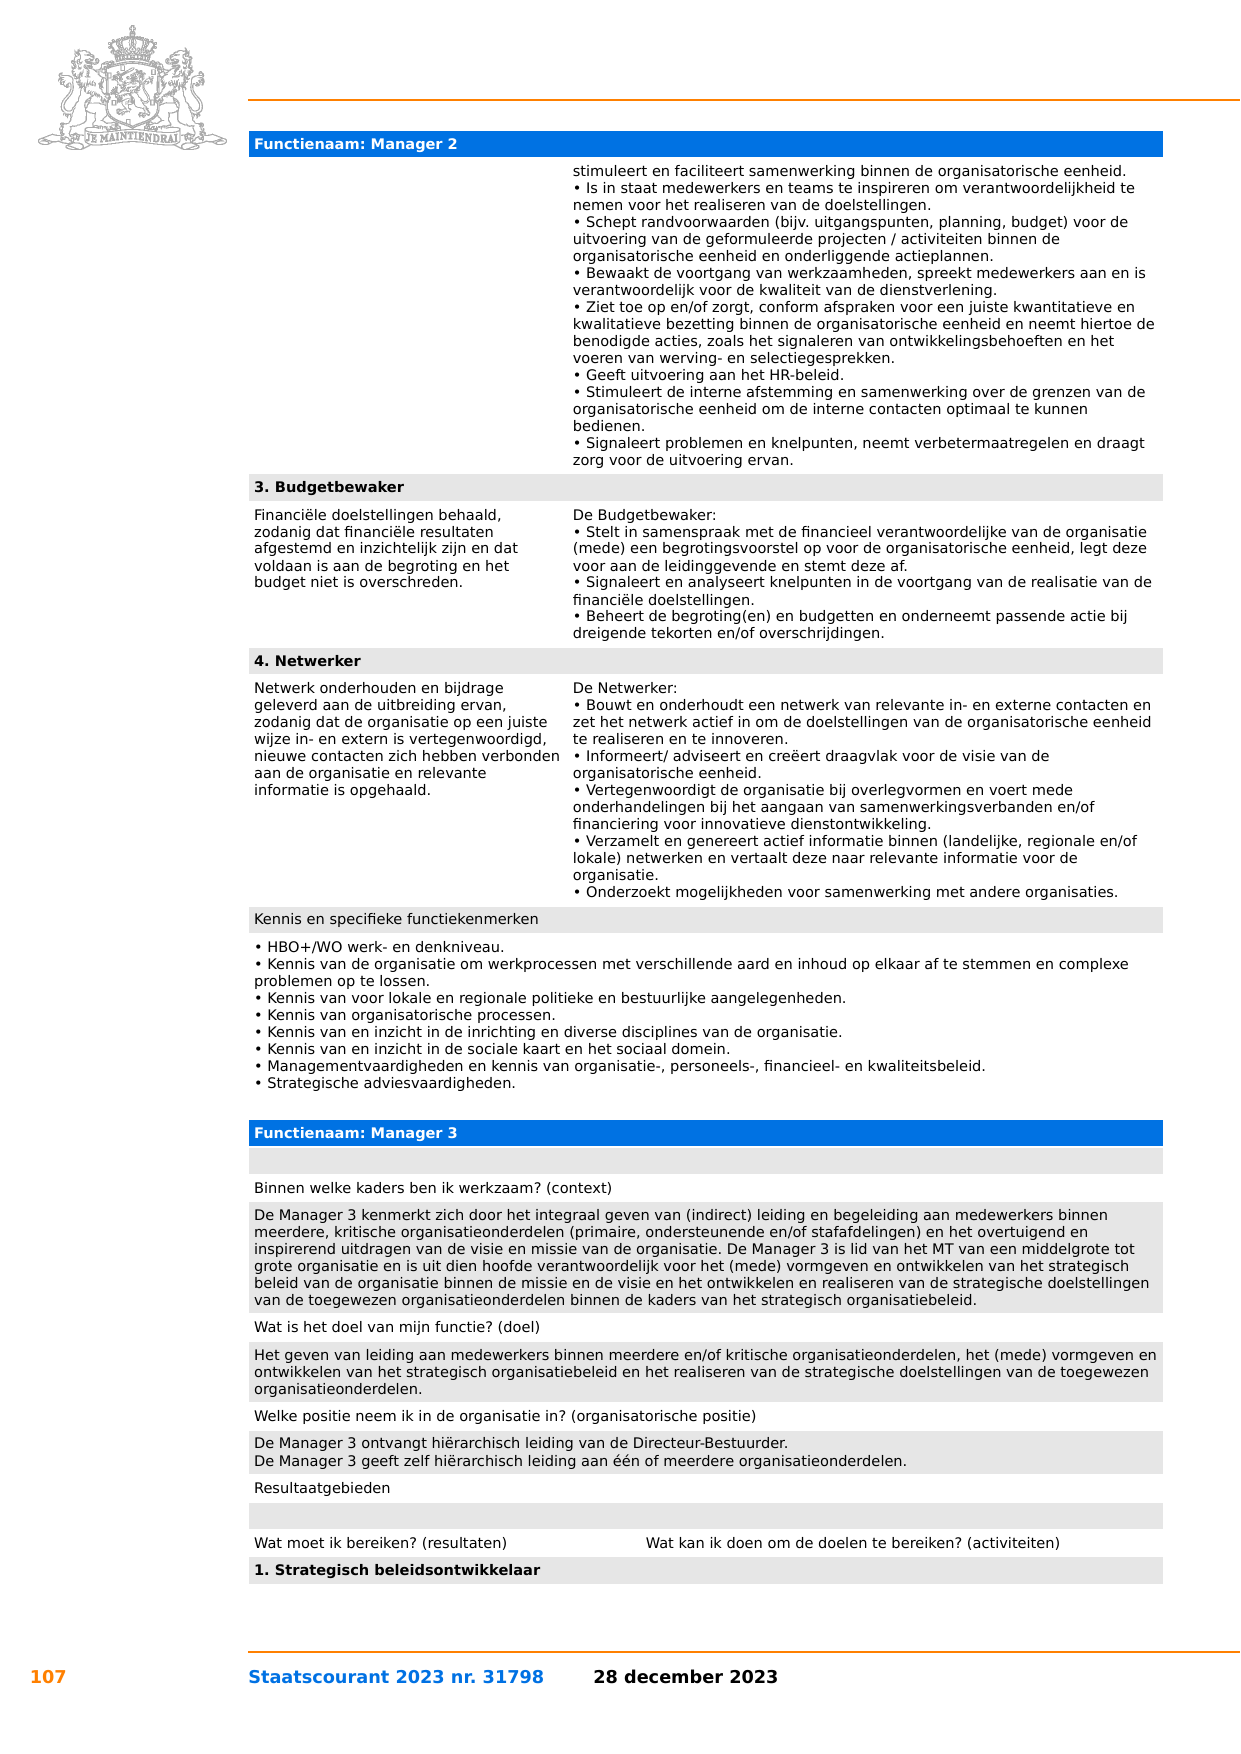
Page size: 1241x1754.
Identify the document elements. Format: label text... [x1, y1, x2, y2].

table_cell 1. Strategisch beleidsontwikkelaar [249, 1557, 1163, 1584]
table_cell De Manager 3 ontvangt hiërarchisch leiding van de Directeur-Bestuurder. De Manager 3 geeft zelf hiërarchisch leiding aan één of meerdere organisatieonderdelen. [249, 1431, 1163, 1474]
table_cell De Manager 3 kenmerkt zich door het integraal geven van (indirect) leiding en begeleiding aan medewerkers binnen meerdere, kritische organisatieonderdelen (primaire, ondersteunende en/of stafafdelingen) en het overtuigend en inspirerend uitdragen van de visie en missie van de organisatie. De Manager 3 is lid van het MT van een middelgrote tot grote organisatie en is uit dien hoofde verantwoordelijk voor het (mede) vormgeven en ontwikkelen van het strategisch beleid van de organisatie binnen de missie en de visie en het ontwikkelen en realiseren van de strategische doelstellingen van de toegewezen organisatieonderdelen binnen de kaders van het strategisch organisatiebeleid. [249, 1202, 1163, 1313]
table_cell De Netwerker: • Bouwt en onderhoudt een netwerk van relevante in- en externe contacten en zet het netwerk actief in om de doelstellingen van de organisatorische eenheid te realiseren en te innoveren. • Informeert/ adviseert en creëert draagvlak voor de visie van de organisatorische eenheid. • Vertegenwoordigt de organisatie bij overlegvormen en voert mede onderhandelingen bij het aangaan van samenwerkingsverbanden en/of financiering voor innovatieve dienstontwikkeling. • Verzamelt en genereert actief informatie binnen (landelijke, regionale en/of lokale) netwerken en vertaalt deze naar relevante informatie voor de organisatie. • Onderzoekt mogelijkheden voor samenwerking met andere organisaties. [567, 675, 1163, 906]
table_cell stimuleert en faciliteert samenwerking binnen de organisatorische eenheid. • Is in staat medewerkers en teams te inspireren om verantwoordelijkheid te nemen voor het realiseren van de doelstellingen. • Schept randvoorwaarden (bijv. uitgangspunten, planning, budget) voor de uitvoering van de geformuleerde projecten / activiteiten binnen de organisatorische eenheid en onderliggende actieplannen. • Bewaakt de voortgang van werkzaamheden, spreekt medewerkers aan en is verantwoordelijk voor de kwaliteit van de dienstverlening. • Ziet toe op en/of zorgt, conform afspraken voor een juiste kwantitatieve en kwalitatieve bezetting binnen de organisatorische eenheid en neemt hiertoe de benodigde acties, zoals het signaleren van ontwikkelingsbehoeften en het voeren van werving- en selectiegesprekken. • Geeft uitvoering aan het HR-beleid. • Stimuleert de interne afstemming en samenwerking over de grenzen van de organisatorische eenheid om de interne contacten optimaal te kunnen bedienen. • Signaleert problemen en knelpunten, neemt verbetermaatregelen en draagt zorg voor de uitvoering ervan. [567, 158, 1163, 473]
table_cell Het geven van leiding aan medewerkers binnen meerdere en/of kritische organisatieonderdelen, het (mede) vormgeven en ontwikkelen van het strategisch organisatiebeleid en het realiseren van de strategische doelstellingen van de toegewezen organisatieonderdelen. [249, 1342, 1163, 1402]
table_header Functienaam: Manager 3 [249, 1120, 1163, 1146]
table_cell Wat kan ik doen om de doelen te bereiken? (activiteiten) [640, 1530, 1163, 1556]
table_cell Kennis en specifieke functiekenmerken [249, 907, 1163, 933]
table_cell [249, 158, 566, 473]
table_cell Resultaatgebieden [249, 1475, 1163, 1501]
table_cell [249, 1148, 1163, 1174]
table_cell De Budgetbewaker: • Stelt in samenspraak met de financieel verantwoordelijke van de organisatie (mede) een begrotingsvoorstel op voor de organisatorische eenheid, legt deze voor aan de leidinggevende en stemt deze af. • Signaleert en analyseert knelpunten in de voortgang van de realisatie van de financiële doelstellingen. • Beheert de begroting(en) en budgetten en onderneemt passende actie bij dreigende tekorten en/of overschrijdingen. [567, 502, 1163, 647]
table_cell 4. Netwerker [249, 648, 1163, 674]
table_cell Wat moet ik bereiken? (resultaten) [249, 1530, 639, 1556]
table_cell Financiële doelstellingen behaald, zodanig dat financiële resultaten afgestemd en inzichtelijk zijn en dat voldaan is aan de begroting en het budget niet is overschreden. [249, 502, 566, 647]
table_header Functienaam: Manager 2 [249, 131, 1163, 157]
table_cell [249, 1503, 1163, 1529]
table_cell Binnen welke kaders ben ik werkzaam? (context) [249, 1175, 1163, 1201]
table_cell Netwerk onderhouden en bijdrage geleverd aan de uitbreiding ervan, zodanig dat de organisatie op een juiste wijze in- en extern is vertegenwoordigd, nieuwe contacten zich hebben verbonden aan de organisatie en relevante informatie is opgehaald. [249, 675, 566, 906]
table_cell Welke positie neem ik in de organisatie in? (organisatorische positie) [249, 1403, 1163, 1430]
picture [38, 25, 227, 150]
table_cell 3. Budgetbewaker [249, 474, 1163, 501]
table_cell • HBO+/WO werk- en denkniveau. • Kennis van de organisatie om werkprocessen met verschillende aard en inhoud op elkaar af te stemmen en complexe problemen op te lossen. • Kennis van voor lokale en regionale politieke en bestuurlijke aangelegenheden. • Kennis van organisatorische processen. • Kennis van en inzicht in de inrichting en diverse disciplines van de organisatie. • Kennis van en inzicht in de sociale kaart en het sociaal domein. • Managementvaardigheden en kennis van organisatie-, personeels-, financieel- en kwaliteitsbeleid. • Strategische adviesvaardigheden. [249, 934, 1163, 1096]
table_cell Wat is het doel van mijn functie? (doel) [249, 1315, 1163, 1341]
